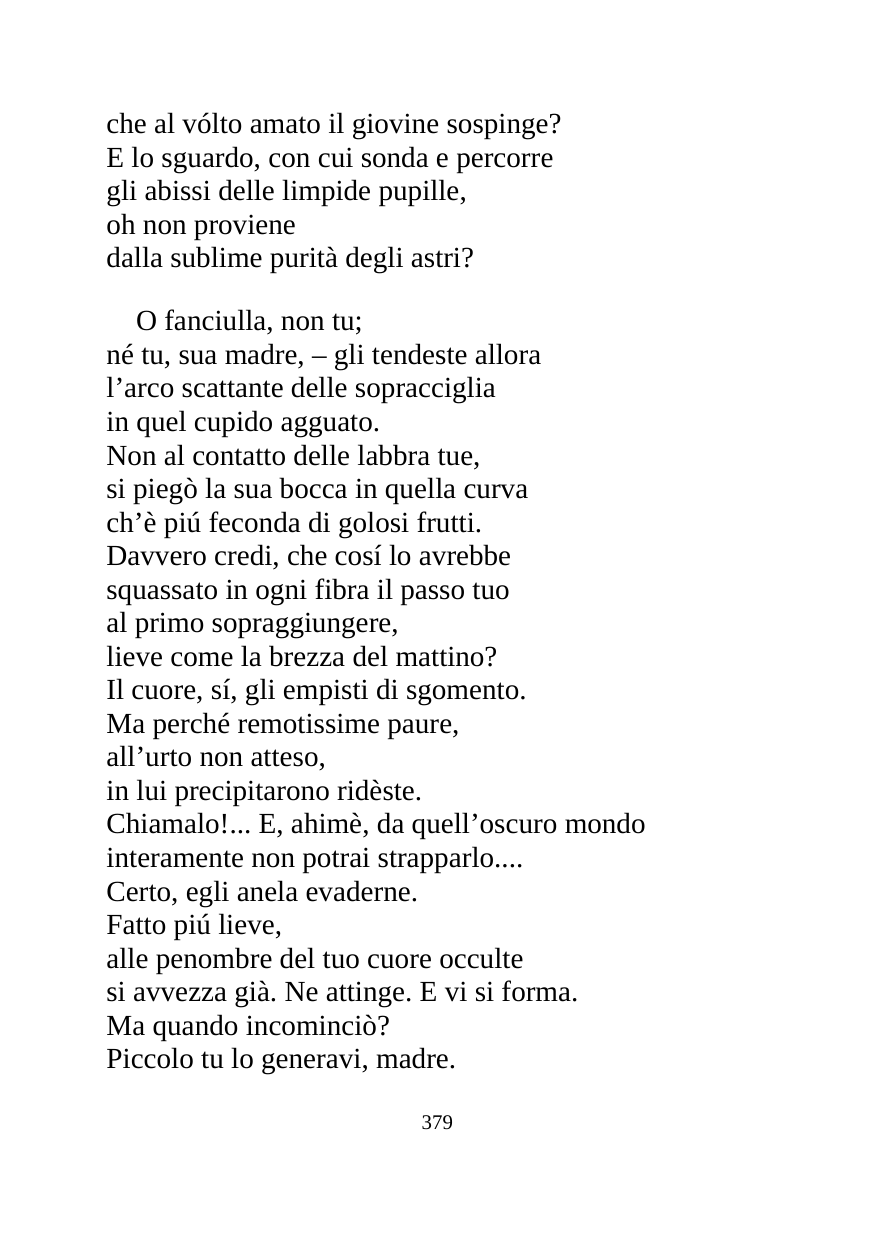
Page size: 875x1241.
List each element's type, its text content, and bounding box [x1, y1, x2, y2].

text che al vólto amato il giovine sospinge? E lo sguardo, con cui sonda e percorre gli abissi delle limpide pupille, oh non proviene dalla sublime purità degli astri? [106, 106, 768, 274]
text O fanciulla, non tu; né tu, sua madre, – gli tendeste allora l’arco scattante delle sopracciglia in quel cupido agguato. Non al contatto delle labbra tue, si piegò la sua bocca in quella curva ch’è piú feconda di golosi frutti. Davvero credi, che cosí lo avrebbe squassato in ogni fibra il passo tuo al primo sopraggiungere, lieve come la brezza del mattino? Il cuore, sí, gli empisti di sgomento. Ma perché remotissime paure, all’urto non atteso, in lui precipitarono ridèste. Chiamalo!... E, ahimè, da quell’oscuro mondo interamente non potrai strapparlo.... Certo, egli anela evaderne. Fatto piú lieve, alle penombre del tuo cuore occulte si avvezza già. Ne attinge. E vi si forma. Ma quando incominciò? Piccolo tu lo generavi, madre. [106, 303, 768, 1075]
